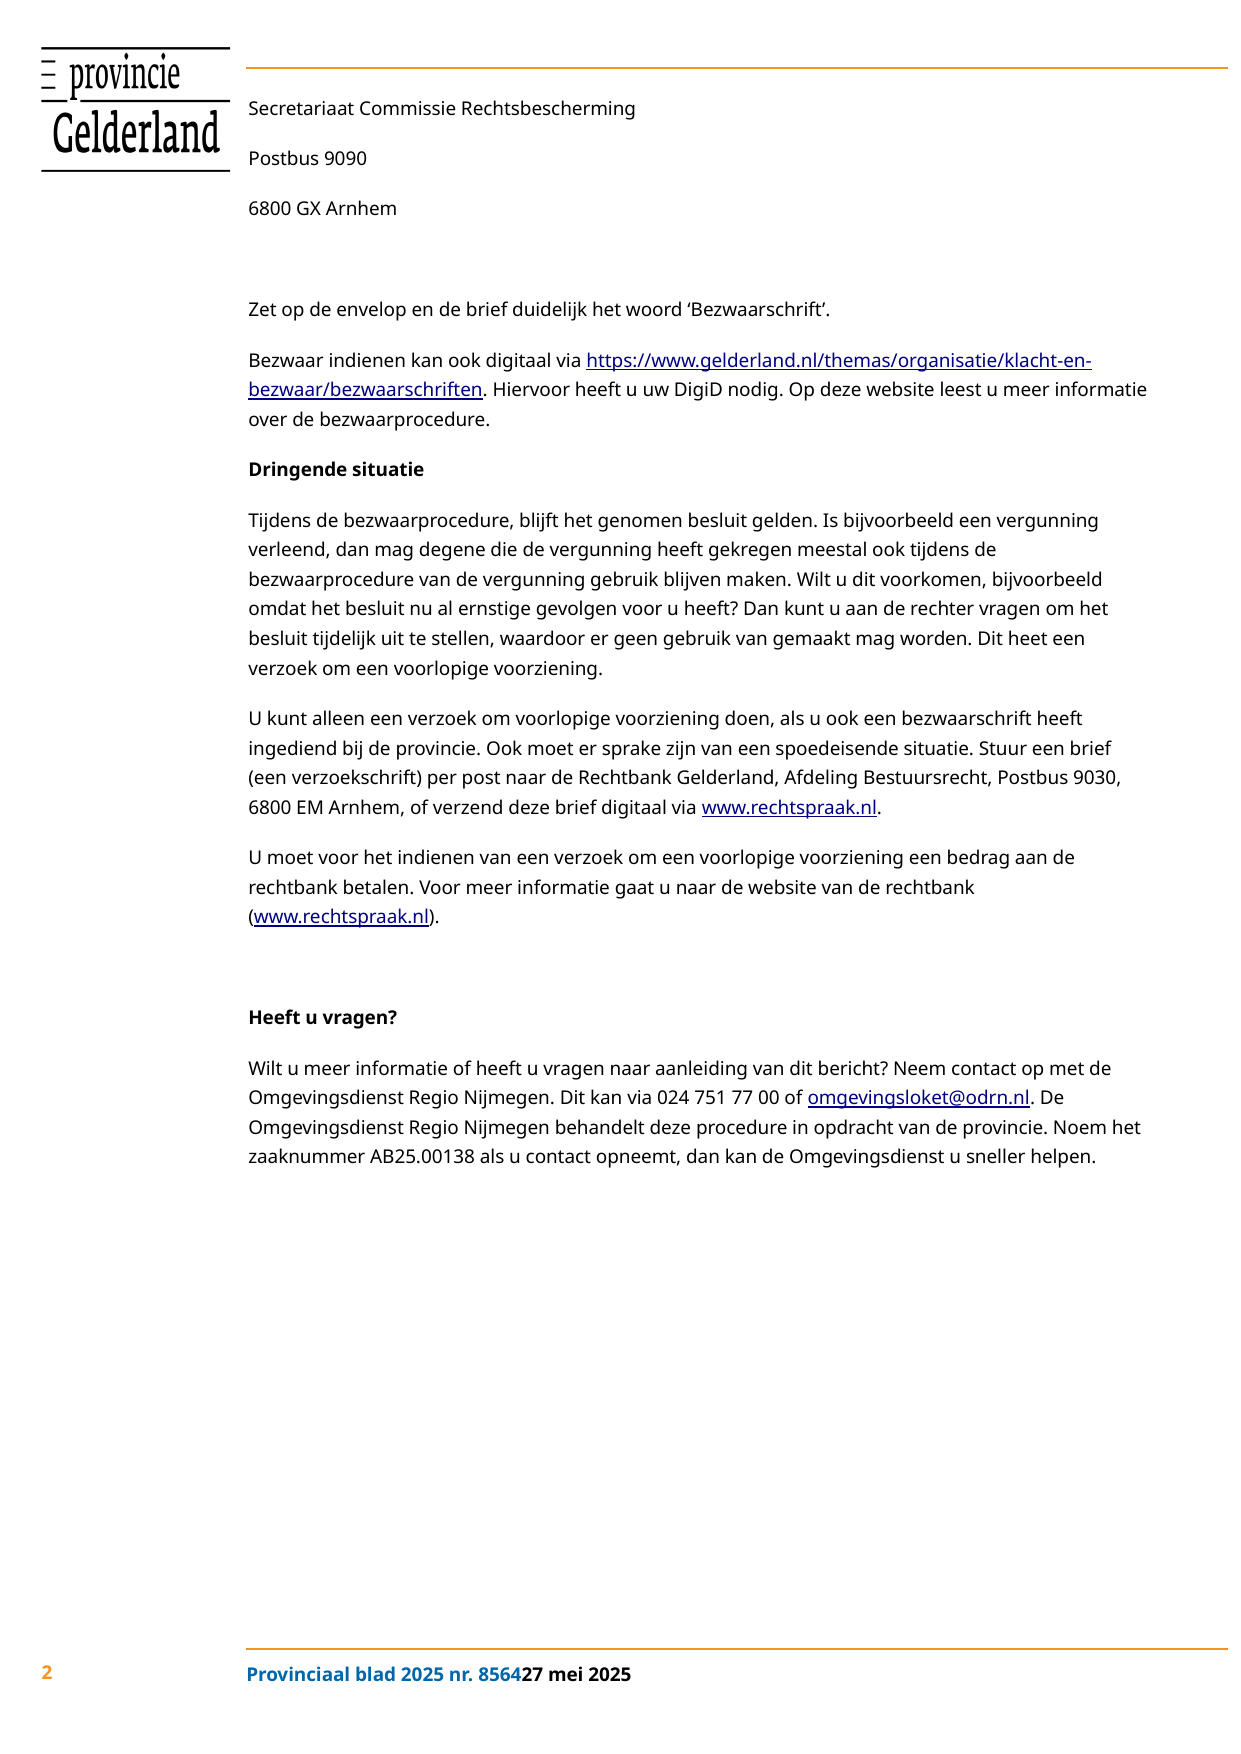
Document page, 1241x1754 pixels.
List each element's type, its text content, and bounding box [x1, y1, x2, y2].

text Bezwaar indienen kan ook digitaal via https://www.gelderland.nl/themas/organisatie/klacht-en-bezwaar/bezwaarschriften. Hiervoor heeft u uw DigiD nodig. Op deze website leest u meer informatie over de bezwaarprocedure. [248, 347, 1152, 432]
text U kunt alleen een verzoek om voorlopige voorziening doen, als u ook een bezwaarschrift heeft ingediend bij de provincie. Ook moet er sprake zijn van een spoedeisende situatie. Stuur een brief (een verzoekschrift) per post naar de Rechtbank Gelderland, Afdeling Bestuursrecht, Postbus 9030, 6800 EM Arnhem, of verzend deze brief digitaal via www.rechtspraak.nl. [248, 705, 1152, 820]
picture [41, 47, 231, 172]
text Dringende situatie [248, 456, 1152, 482]
text Tijdens de bezwaarprocedure, blijft het genomen besluit gelden. Is bijvoorbeeld een vergunning verleend, dan mag degene die de vergunning heeft gekregen meestal ook tijdens de bezwaarprocedure van de vergunning gebruik blijven maken. Wilt u dit voorkomen, bijvoorbeeld omdat het besluit nu al ernstige gevolgen voor u heeft? Dan kunt u aan de rechter vragen om het besluit tijdelijk uit te stellen, waardoor er geen gebruik van gemaakt mag worden. Dit heet een verzoek om een voorlopige voorziening. [248, 507, 1152, 681]
text 6800 GX Arnhem [248, 196, 1152, 221]
text Zet op de envelop en de brief duidelijk het woord ‘Bezwaarschrift’. [248, 296, 1152, 322]
text Postbus 9090 [248, 145, 1152, 171]
text U moet voor het indienen van een verzoek om een voorlopige voorziening een bedrag aan de rechtbank betalen. Voor meer informatie gaat u naar de website van de rechtbank (www.rechtspraak.nl). [248, 844, 1152, 929]
text Secretariaat Commissie Rechtsbescherming [248, 95, 1152, 121]
text Wilt u meer informatie of heeft u vragen naar aanleiding van dit bericht? Neem contact op met de Omgevingsdienst Regio Nijmegen. Dit kan via 024 751 77 00 of omgevingsloket@odrn.nl. De Omgevingsdienst Regio Nijmegen behandelt deze procedure in opdracht van de provincie. Noem het zaaknummer AB25.00138 als u contact opneemt, dan kan de Omgevingsdienst u sneller helpen. [248, 1055, 1152, 1169]
text Heeft u vragen? [248, 1004, 1152, 1030]
